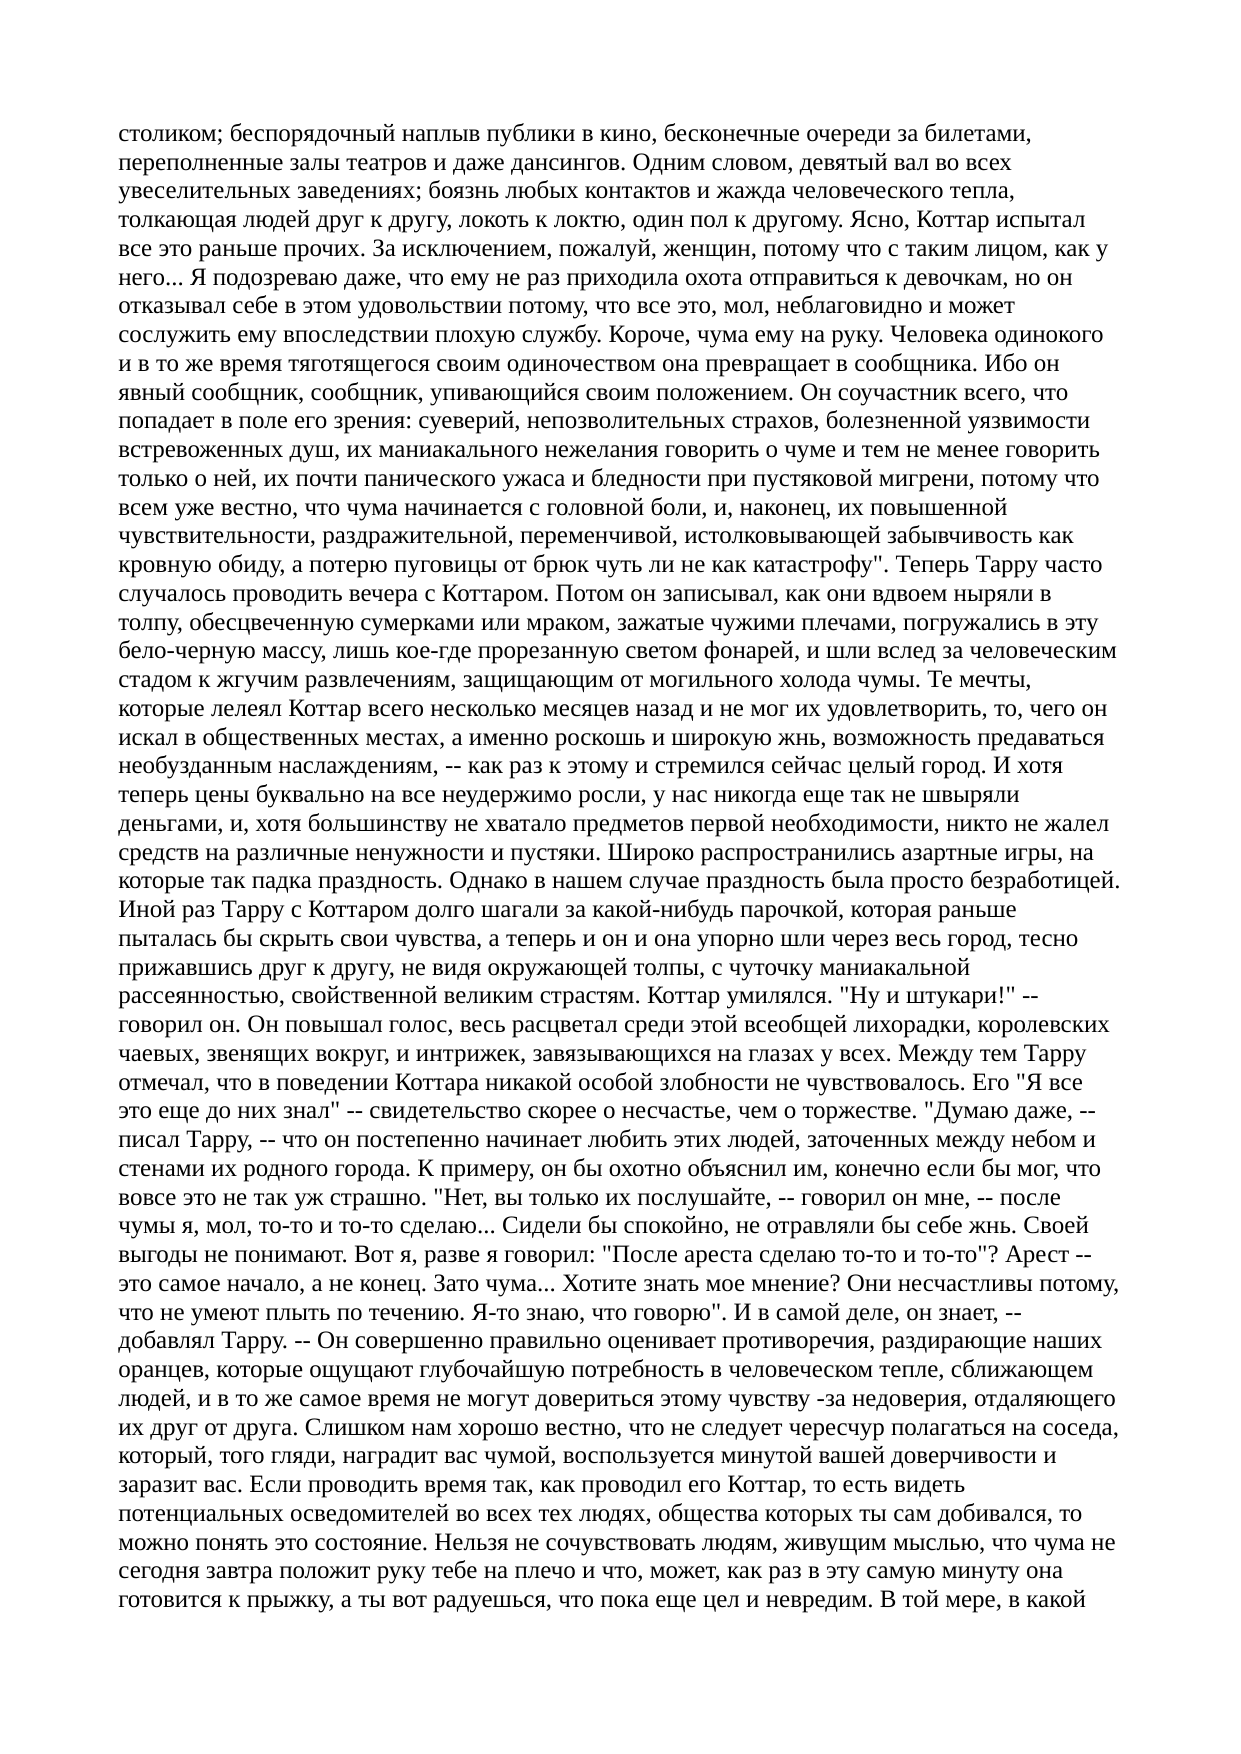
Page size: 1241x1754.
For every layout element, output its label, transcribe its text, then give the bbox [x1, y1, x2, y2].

text столиком; беспорядочный наплыв публики в кино, бесконечные очереди за билетами, переполненные залы театров и даже дансингов. Одним словом, девятый вал во всех увеселительных заведениях; боязнь любых контактов и жажда человеческого тепла, толкающая людей друг к другу, локоть к локтю, один пол к другому. Ясно, Коттар испытал все это раньше прочих. За исключением, пожалуй, женщин, потому что с таким лицом, как у него... Я подозреваю даже, что ему не раз приходила охота отправиться к девочкам, но он отказывал себе в этом удовольствии потому, что все это, мол, неблаговидно и может сослужить ему впоследствии плохую службу. Короче, чума ему на руку. Человека одинокого и в то же время тяготящегося своим одиночеством она превращает в сообщника. Ибо он явный сообщник, сообщник, упивающийся своим положением. Он соучастник всего, что попадает в поле его зрения: суеверий, непозволительных страхов, болезненной уязвимости встревоженных душ, их маниакального нежелания говорить о чуме и тем не менее говорить только о ней, их почти панического ужаса и бледности при пустяковой мигрени, потому что всем уже вестно, что чума начинается с головной боли, и, наконец, их повышенной чувствительности, раздражительной, переменчивой, истолковывающей забывчивость как кровную обиду, а потерю пуговицы от брюк чуть ли не как катастрофу". Теперь Тарру часто случалось проводить вечера с Коттаром. Потом он записывал, как они вдвоем ныряли в толпу, обесцвеченную сумерками или мраком, зажатые чужими плечами, погружались в эту бело-черную массу, лишь кое-где прорезанную светом фонарей, и шли вслед за человеческим стадом к жгучим развлечениям, защищающим от могильного холода чумы. Те мечты, которые лелеял Коттар всего несколько месяцев назад и не мог их удовлетворить, то, чего он искал в общественных местах, а именно роскошь и широкую жнь, возможность предаваться необузданным наслаждениям, -- как раз к этому и стремился сейчас целый город. И хотя теперь цены буквально на все неудержимо росли, у нас никогда еще так не швыряли деньгами, и, хотя большинству не хватало предметов первой необходимости, никто не жалел средств на различные ненужности и пустяки. Широко распространились азартные игры, на которые так падка праздность. Однако в нашем случае праздность была просто безработицей. Иной раз Тарру с Коттаром долго шагали за какой-нибудь парочкой, которая раньше пыталась бы скрыть свои чувства, а теперь и он и она упорно шли через весь город, тесно прижавшись друг к другу, не видя окружающей толпы, с чуточку маниакальной рассеянностью, свойственной великим страстям. Коттар умилялся. "Ну и штукари!" -- говорил он. Он повышал голос, весь расцветал среди этой всеобщей лихорадки, королевских чаевых, звенящих вокруг, и интрижек, завязывающихся на глазах у всех. Между тем Тарру отмечал, что в поведении Коттара никакой особой злобности не чувствовалось. Его "Я все это еще до них знал" -- свидетельство скорее о несчастье, чем о торжестве. "Думаю даже, -- писал Тарру, -- что он постепенно начинает любить этих людей, заточенных между небом и стенами их родного города. К примеру, он бы охотно объяснил им, конечно если бы мог, что вовсе это не так уж страшно. "Нет, вы только их послушайте, -- говорил он мне, -- после чумы я, мол, то-то и то-то сделаю... Сидели бы спокойно, не отравляли бы себе жнь. Своей выгоды не понимают. Вот я, разве я говорил: "После ареста сделаю то-то и то-то"? Арест -- это самое начало, а не конец. Зато чума... Хотите знать мое мнение? Они несчастливы потому, что не умеют плыть по течению. Я-то знаю, что говорю". И в самой деле, он знает, -- добавлял Тарру. -- Он совершенно правильно оценивает противоречия, раздирающие наших оранцев, которые ощущают глубочайшую потребность в человеческом тепле, сближающем людей, и в то же самое время не могут довериться этому чувству -за недоверия, отдаляющего их друг от друга. Слишком нам хорошо вестно, что не следует чересчур полагаться на соседа, который, того гляди, наградит вас чумой, воспользуется минутой вашей доверчивости и заразит вас. Если проводить время так, как проводил его Коттар, то есть видеть потенциальных осведомителей во всех тех людях, общества которых ты сам добивался, то можно понять это состояние. Нельзя не сочувствовать людям, живущим мыслью, что чума не сегодня завтра положит руку тебе на плечо и что, может, как раз в эту самую минуту она готовится к прыжку, а ты вот радуешься, что пока еще цел и невредим. В той мере, в какой [118, 118, 1122, 1613]
